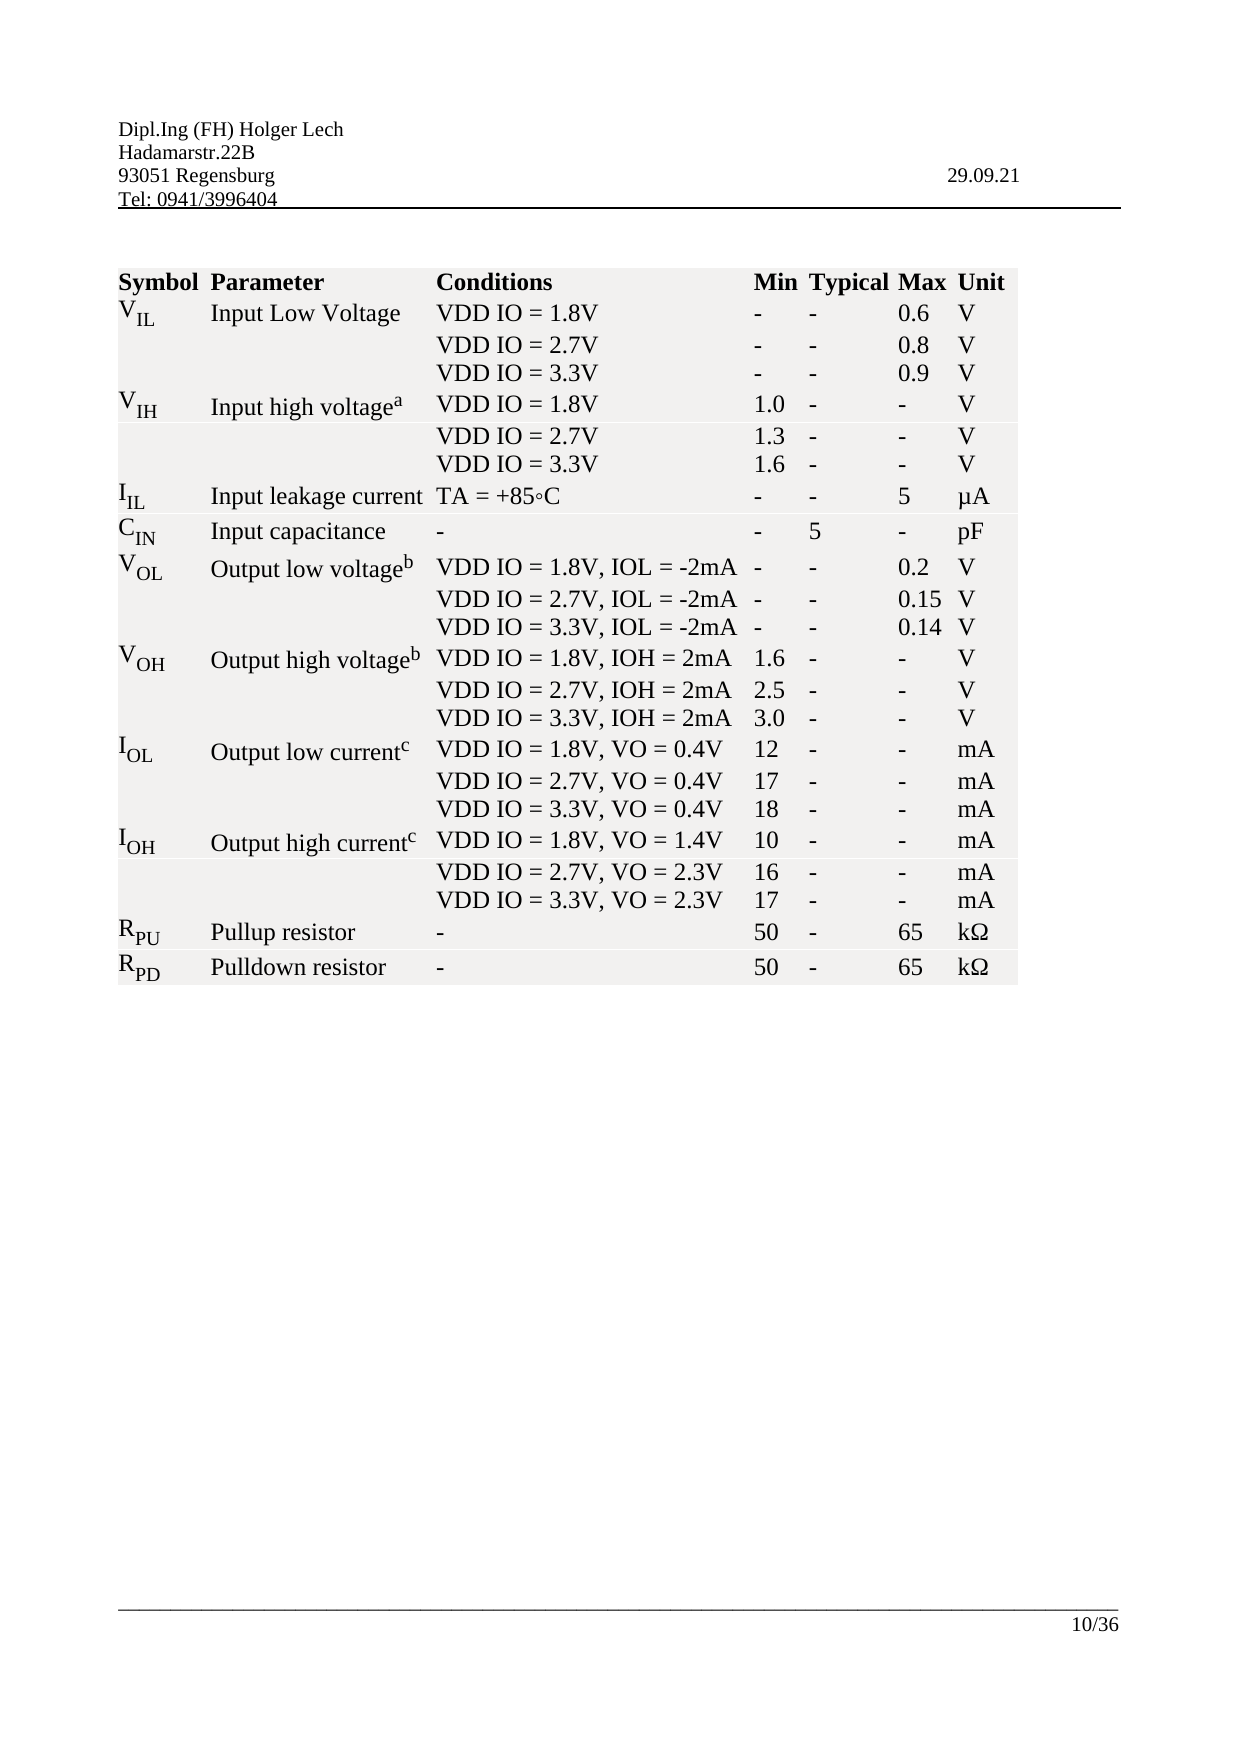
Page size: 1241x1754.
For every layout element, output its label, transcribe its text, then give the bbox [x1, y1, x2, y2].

table_cell [210, 423, 436, 450]
table_cell 0.9 [898, 359, 957, 387]
table_cell 50 [754, 914, 808, 949]
table_cell 1.3 [754, 423, 808, 450]
table_cell 3.0 [754, 704, 808, 732]
table_cell V [958, 387, 1018, 422]
table_cell IOL [118, 732, 210, 767]
table_cell VDD IO = 2.7V, VO = 2.3V [436, 859, 753, 886]
table_cell - [436, 914, 753, 949]
table_cell VDD IO = 2.7V [436, 423, 753, 450]
table_cell 0.2 [898, 549, 957, 585]
table_cell - [898, 450, 957, 478]
table_cell - [754, 585, 808, 613]
table_cell VDD IO = 1.8V [436, 387, 753, 422]
table_cell - [809, 387, 898, 422]
table_cell - [898, 514, 957, 549]
table_cell - [754, 296, 808, 331]
table_cell 0.8 [898, 331, 957, 359]
table_cell V [958, 613, 1018, 640]
table_cell VDD IO = 3.3V, VO = 2.3V [436, 886, 753, 914]
table_cell kΩ [958, 914, 1018, 949]
table_cell - [809, 296, 898, 331]
table_cell 5 [809, 514, 898, 549]
table_cell - [809, 914, 898, 949]
table_cell Input Low Voltage [210, 296, 436, 331]
table_cell V [958, 450, 1018, 478]
table_header Max [898, 268, 957, 296]
table_cell - [754, 613, 808, 640]
table_cell - [809, 676, 898, 704]
table_cell RPD [118, 950, 210, 985]
table_cell 0.6 [898, 296, 957, 331]
table_cell µA [958, 478, 1018, 513]
table_cell VIL [118, 296, 210, 331]
table_cell - [898, 704, 957, 732]
table_cell - [898, 886, 957, 914]
table_cell [210, 795, 436, 823]
table_cell [210, 704, 436, 732]
table_cell V [958, 704, 1018, 732]
table_cell - [898, 423, 957, 450]
table_cell - [898, 387, 957, 422]
table_cell VOL [118, 549, 210, 585]
table_header Conditions [436, 268, 753, 296]
table_cell VDD IO = 2.7V [436, 331, 753, 359]
table_cell Pulldown resistor [210, 950, 436, 985]
table_cell - [898, 859, 957, 886]
table_cell Pullup resistor [210, 914, 436, 949]
table_cell [118, 795, 210, 823]
table_cell - [754, 514, 808, 549]
table_cell VDD IO = 2.7V, IOH = 2mA [436, 676, 753, 704]
table_cell VDD IO = 1.8V, IOH = 2mA [436, 640, 753, 676]
table_cell - [809, 795, 898, 823]
table_cell 17 [754, 886, 808, 914]
table_cell - [898, 823, 957, 858]
table_cell V [958, 359, 1018, 387]
table_cell - [809, 331, 898, 359]
table_cell - [898, 640, 957, 676]
table_cell - [898, 795, 957, 823]
table_cell - [809, 549, 898, 585]
table_cell 17 [754, 767, 808, 795]
table_cell - [809, 767, 898, 795]
table_cell - [809, 613, 898, 640]
table_cell V [958, 549, 1018, 585]
table_cell - [809, 478, 898, 513]
table_cell 1.0 [754, 387, 808, 422]
table_cell CIN [118, 514, 210, 549]
table_cell - [809, 950, 898, 985]
table_cell Output high voltageb [210, 640, 436, 676]
table_cell 1.6 [754, 640, 808, 676]
table_header Parameter [210, 268, 436, 296]
table_cell [118, 585, 210, 613]
table_cell [118, 423, 210, 450]
table_cell V [958, 331, 1018, 359]
table_cell - [809, 859, 898, 886]
table_cell mA [958, 886, 1018, 914]
table_cell 1.6 [754, 450, 808, 478]
table_cell VDD IO = 1.8V, IOL = -2mA [436, 549, 753, 585]
table_cell Output low voltageb [210, 549, 436, 585]
table_cell VOH [118, 640, 210, 676]
table_cell - [809, 359, 898, 387]
table_cell Input high voltagea [210, 387, 436, 422]
table_cell IOH [118, 823, 210, 858]
table_cell V [958, 640, 1018, 676]
table_cell - [809, 640, 898, 676]
table_cell IIL [118, 478, 210, 513]
table_cell - [754, 478, 808, 513]
table_cell 0.14 [898, 613, 957, 640]
table_cell 5 [898, 478, 957, 513]
table_cell pF [958, 514, 1018, 549]
table_cell [118, 331, 210, 359]
table_cell - [898, 676, 957, 704]
table_cell [210, 676, 436, 704]
table_cell [118, 613, 210, 640]
table_cell [210, 585, 436, 613]
table_cell [118, 767, 210, 795]
table_cell 12 [754, 732, 808, 767]
table_cell 10 [754, 823, 808, 858]
table_cell VDD IO = 1.8V [436, 296, 753, 331]
table_cell 65 [898, 950, 957, 985]
table_cell Input capacitance [210, 514, 436, 549]
table_header Min [754, 268, 808, 296]
table_cell 65 [898, 914, 957, 949]
table_cell 2.5 [754, 676, 808, 704]
table_cell 18 [754, 795, 808, 823]
table_cell TA = +85◦C [436, 478, 753, 513]
table_cell - [754, 549, 808, 585]
table_cell - [898, 767, 957, 795]
table_cell V [958, 585, 1018, 613]
table_cell mA [958, 795, 1018, 823]
table_cell VIH [118, 387, 210, 422]
table_cell Input leakage current [210, 478, 436, 513]
table_cell kΩ [958, 950, 1018, 985]
table_cell [118, 886, 210, 914]
table_cell - [809, 423, 898, 450]
table_cell [118, 359, 210, 387]
table_cell - [754, 331, 808, 359]
table_cell VDD IO = 3.3V, IOL = -2mA [436, 613, 753, 640]
table_cell [118, 676, 210, 704]
table_cell mA [958, 859, 1018, 886]
table_cell [118, 450, 210, 478]
table_cell VDD IO = 3.3V [436, 359, 753, 387]
table_cell mA [958, 767, 1018, 795]
table_cell [118, 859, 210, 886]
table_cell - [898, 732, 957, 767]
table_header Typical [809, 268, 898, 296]
table_cell - [809, 585, 898, 613]
table_cell VDD IO = 1.8V, VO = 1.4V [436, 823, 753, 858]
table_cell Output high currentc [210, 823, 436, 858]
table_cell Output low currentc [210, 732, 436, 767]
table_cell VDD IO = 3.3V [436, 450, 753, 478]
table_cell VDD IO = 2.7V, IOL = -2mA [436, 585, 753, 613]
table_cell V [958, 296, 1018, 331]
table_cell - [436, 950, 753, 985]
table_cell [210, 767, 436, 795]
table_header Unit [958, 268, 1018, 296]
table_cell VDD IO = 2.7V, VO = 0.4V [436, 767, 753, 795]
table_cell 50 [754, 950, 808, 985]
table_cell - [754, 359, 808, 387]
table_cell V [958, 676, 1018, 704]
table_header Symbol [118, 268, 210, 296]
table_cell - [809, 704, 898, 732]
table_cell 0.15 [898, 585, 957, 613]
table_cell 16 [754, 859, 808, 886]
table_cell - [809, 450, 898, 478]
table_cell [210, 859, 436, 886]
table_cell VDD IO = 3.3V, VO = 0.4V [436, 795, 753, 823]
table_cell VDD IO = 3.3V, IOH = 2mA [436, 704, 753, 732]
table_cell - [436, 514, 753, 549]
table_cell [210, 613, 436, 640]
table_cell - [809, 886, 898, 914]
table_cell mA [958, 732, 1018, 767]
table_cell VDD IO = 1.8V, VO = 0.4V [436, 732, 753, 767]
table_cell [210, 886, 436, 914]
table_cell [210, 331, 436, 359]
table_cell [210, 359, 436, 387]
table_cell - [809, 732, 898, 767]
table_cell - [809, 823, 898, 858]
table_cell [118, 704, 210, 732]
table_cell [210, 450, 436, 478]
table_cell mA [958, 823, 1018, 858]
table_cell RPU [118, 914, 210, 949]
table_cell V [958, 423, 1018, 450]
